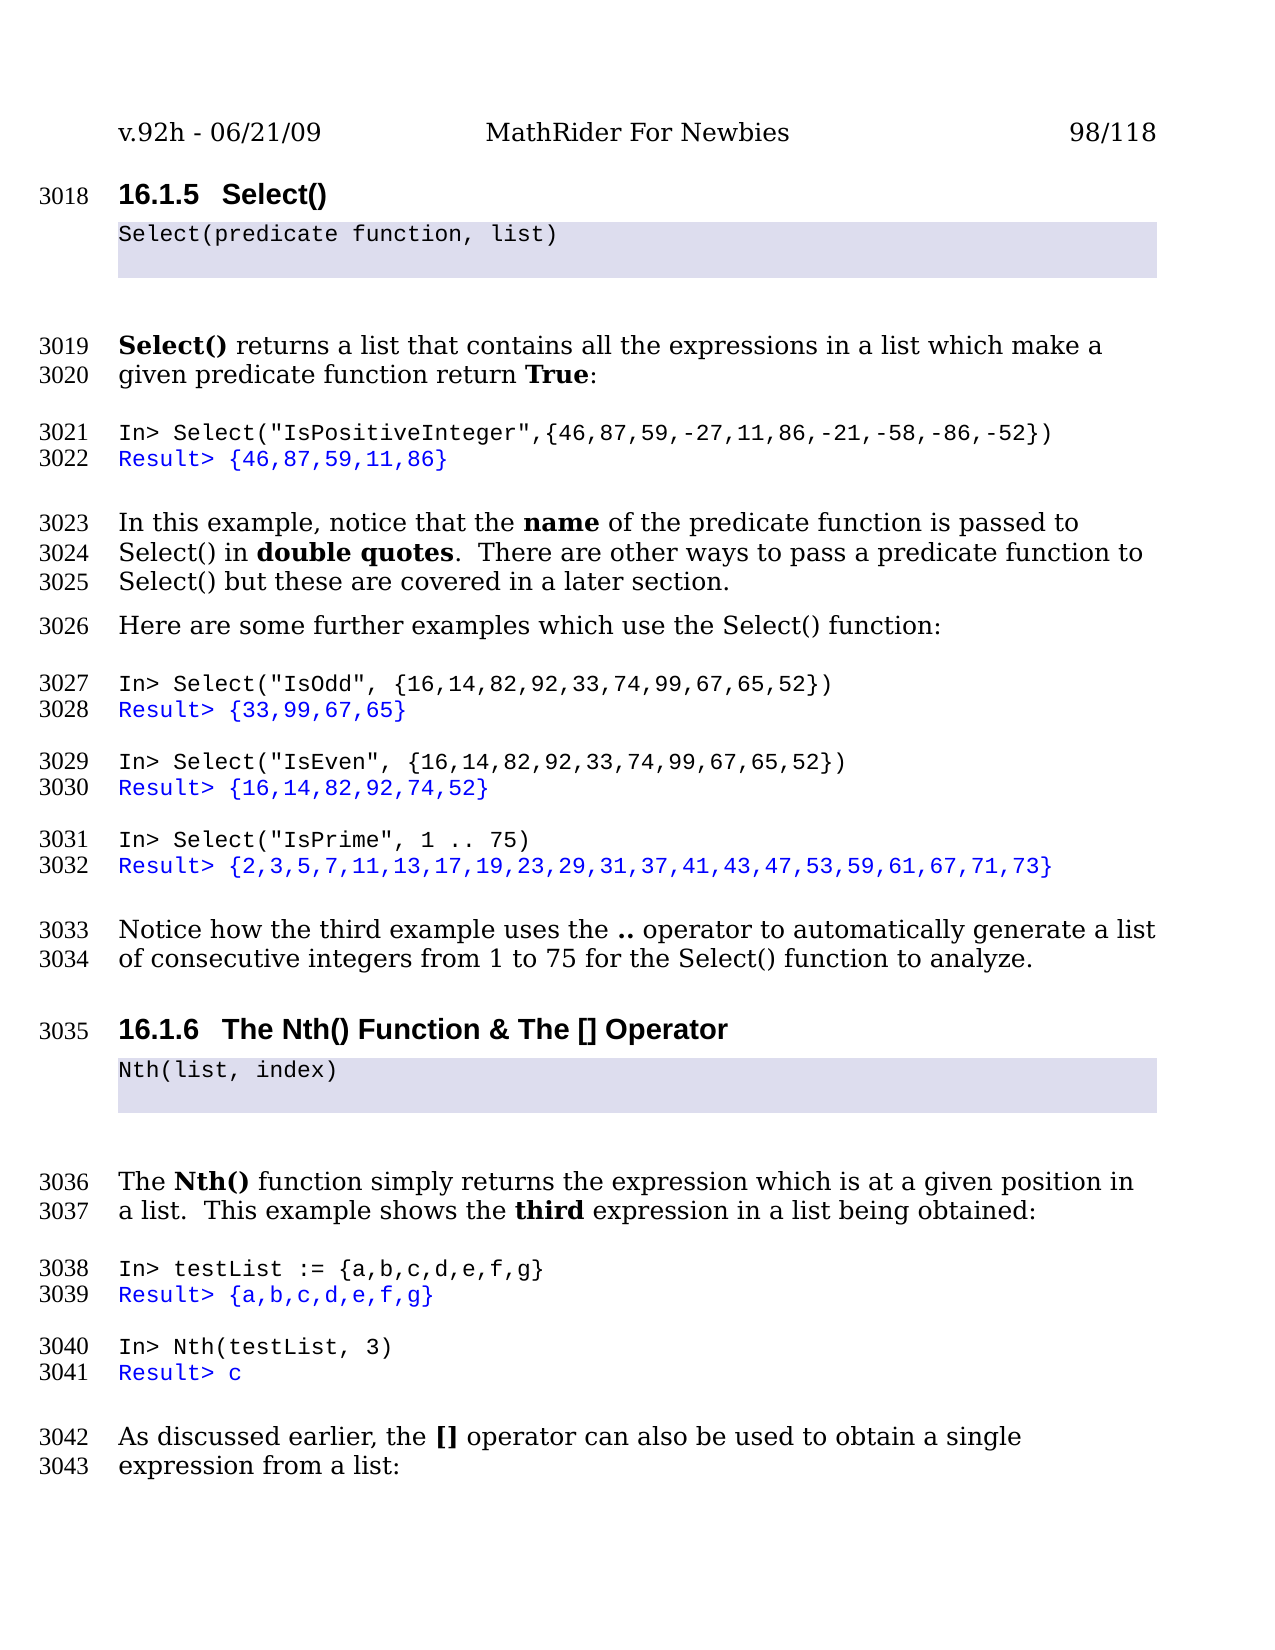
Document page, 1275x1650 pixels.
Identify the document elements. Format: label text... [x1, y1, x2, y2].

subtitle The Nth() Function & The [] Operator [118, 1012, 1157, 1046]
text Result> {46,87,59,11,86} [118, 447, 1157, 473]
text In> testList := {a,b,c,d,e,f,g} [118, 1257, 1157, 1283]
text Result> {33,99,67,65} [118, 698, 1157, 724]
text In this example, notice that the name of the predicate function is passed to Select() in double quotes. There are other ways to pass a predicate function to Select() but these are covered in a later section. [118, 508, 1157, 596]
text Notice how the third example uses the .. operator to automatically generate a list of consecutive integers from 1 to 75 for the Select() function to analyze. [118, 915, 1157, 973]
text Result> {a,b,c,d,e,f,g} [118, 1283, 1157, 1309]
text In> Nth(testList, 3) [118, 1335, 1157, 1361]
text Here are some further examples which use the Select() function: [118, 611, 1157, 640]
text In> Select("IsPrime", 1 .. 75) [118, 828, 1157, 854]
text Result> c [118, 1361, 1157, 1387]
text Result> {2,3,5,7,11,13,17,19,23,29,31,37,41,43,47,53,59,61,67,71,73} [118, 854, 1157, 880]
text Select() returns a list that contains all the expressions in a list which make a given predicate function return True: [118, 331, 1157, 389]
text In> Select("IsEven", {16,14,82,92,33,74,99,67,65,52}) [118, 750, 1157, 776]
text The Nth() function simply returns the expression which is at a given position in a list. This example shows the third expression in a list being obtained: [118, 1166, 1157, 1225]
table_header Nth(list, index) [118, 1058, 1157, 1113]
subtitle Select() [118, 177, 1157, 210]
text In> Select("IsOdd", {16,14,82,92,33,74,99,67,65,52}) [118, 672, 1157, 698]
text In> Select("IsPositiveInteger",{46,87,59,-27,11,86,-21,-58,-86,-52}) [118, 422, 1157, 447]
text Result> {16,14,82,92,74,52} [118, 776, 1157, 802]
text As discussed earlier, the [] operator can also be used to obtain a single expression from a list: [118, 1422, 1157, 1480]
table_header Select(predicate function, list) [118, 222, 1157, 278]
